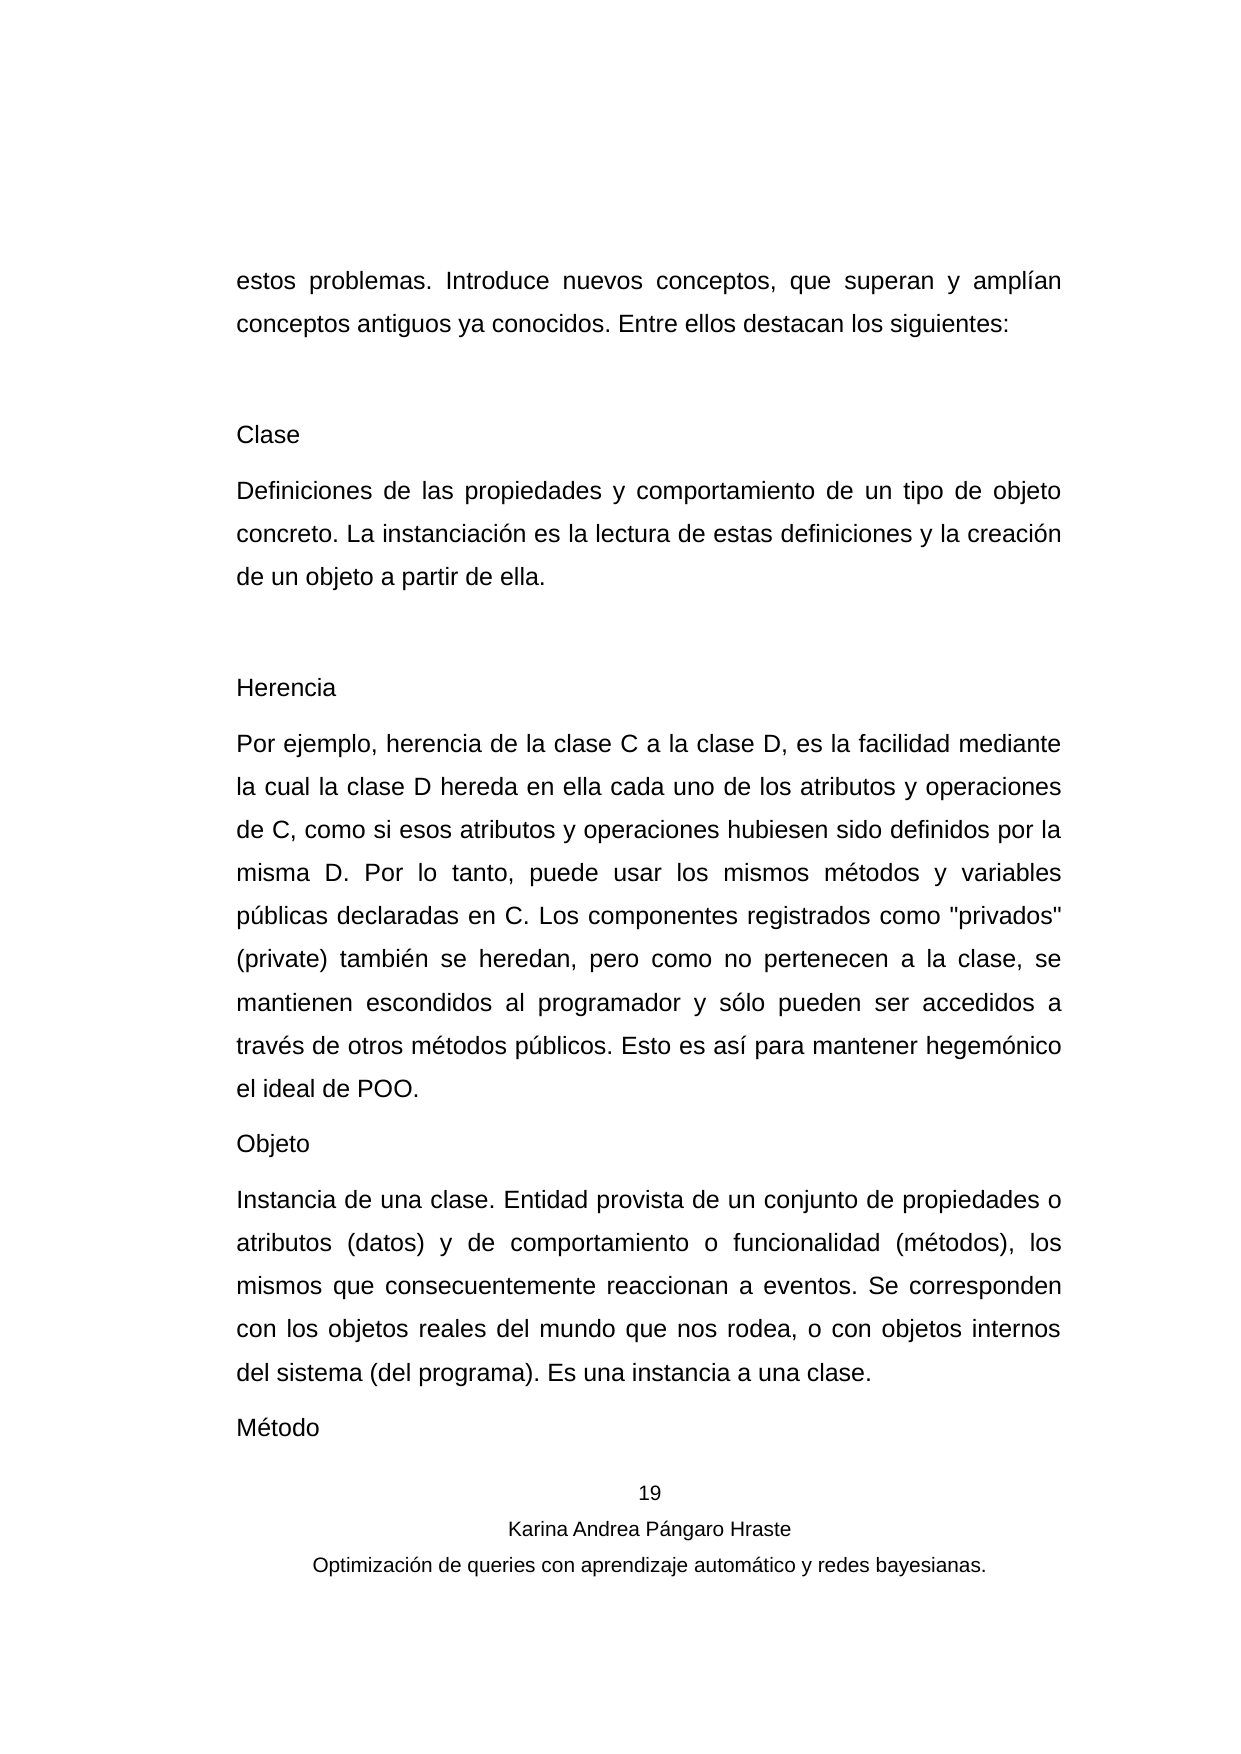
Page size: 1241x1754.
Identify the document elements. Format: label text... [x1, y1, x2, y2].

text Definiciones de las propiedades y comportamiento de un tipo de objeto concreto. La instanciación es la lectura de estas definiciones y la creación de un objeto a partir de ella. [236, 476, 1063, 591]
text estos problemas. Introduce nuevos conceptos, que superan y amplían conceptos antiguos ya conocidos. Entre ellos destacan los siguientes: [236, 266, 1063, 338]
text Método [236, 1413, 1063, 1442]
text Instancia de una clase. Entidad provista de un conjunto de propiedades o atributos (datos) y de comportamiento o funcionalidad (métodos), los mismos que consecuentemente reaccionan a eventos. Se corresponden con los objetos reales del mundo que nos rodea, o con objetos internos del sistema (del programa). Es una instancia a una clase. [236, 1185, 1063, 1386]
text Objeto [236, 1129, 1063, 1158]
text Por ejemplo, herencia de la clase C a la clase D, es la facilidad mediante la cual la clase D hereda en ella cada uno de los atributos y operaciones de C, como si esos atributos y operaciones hubiesen sido definidos por la misma D. Por lo tanto, puede usar los mismos métodos y variables públicas declaradas en C. Los componentes registrados como "privados" (private) también se heredan, pero como no pertenecen a la clase, se mantienen escondidos al programador y sólo pueden ser accedidos a través de otros métodos públicos. Esto es así para mantener hegemónico el ideal de POO. [236, 729, 1063, 1103]
text Herencia [236, 673, 1063, 702]
text Clase [236, 420, 1063, 449]
